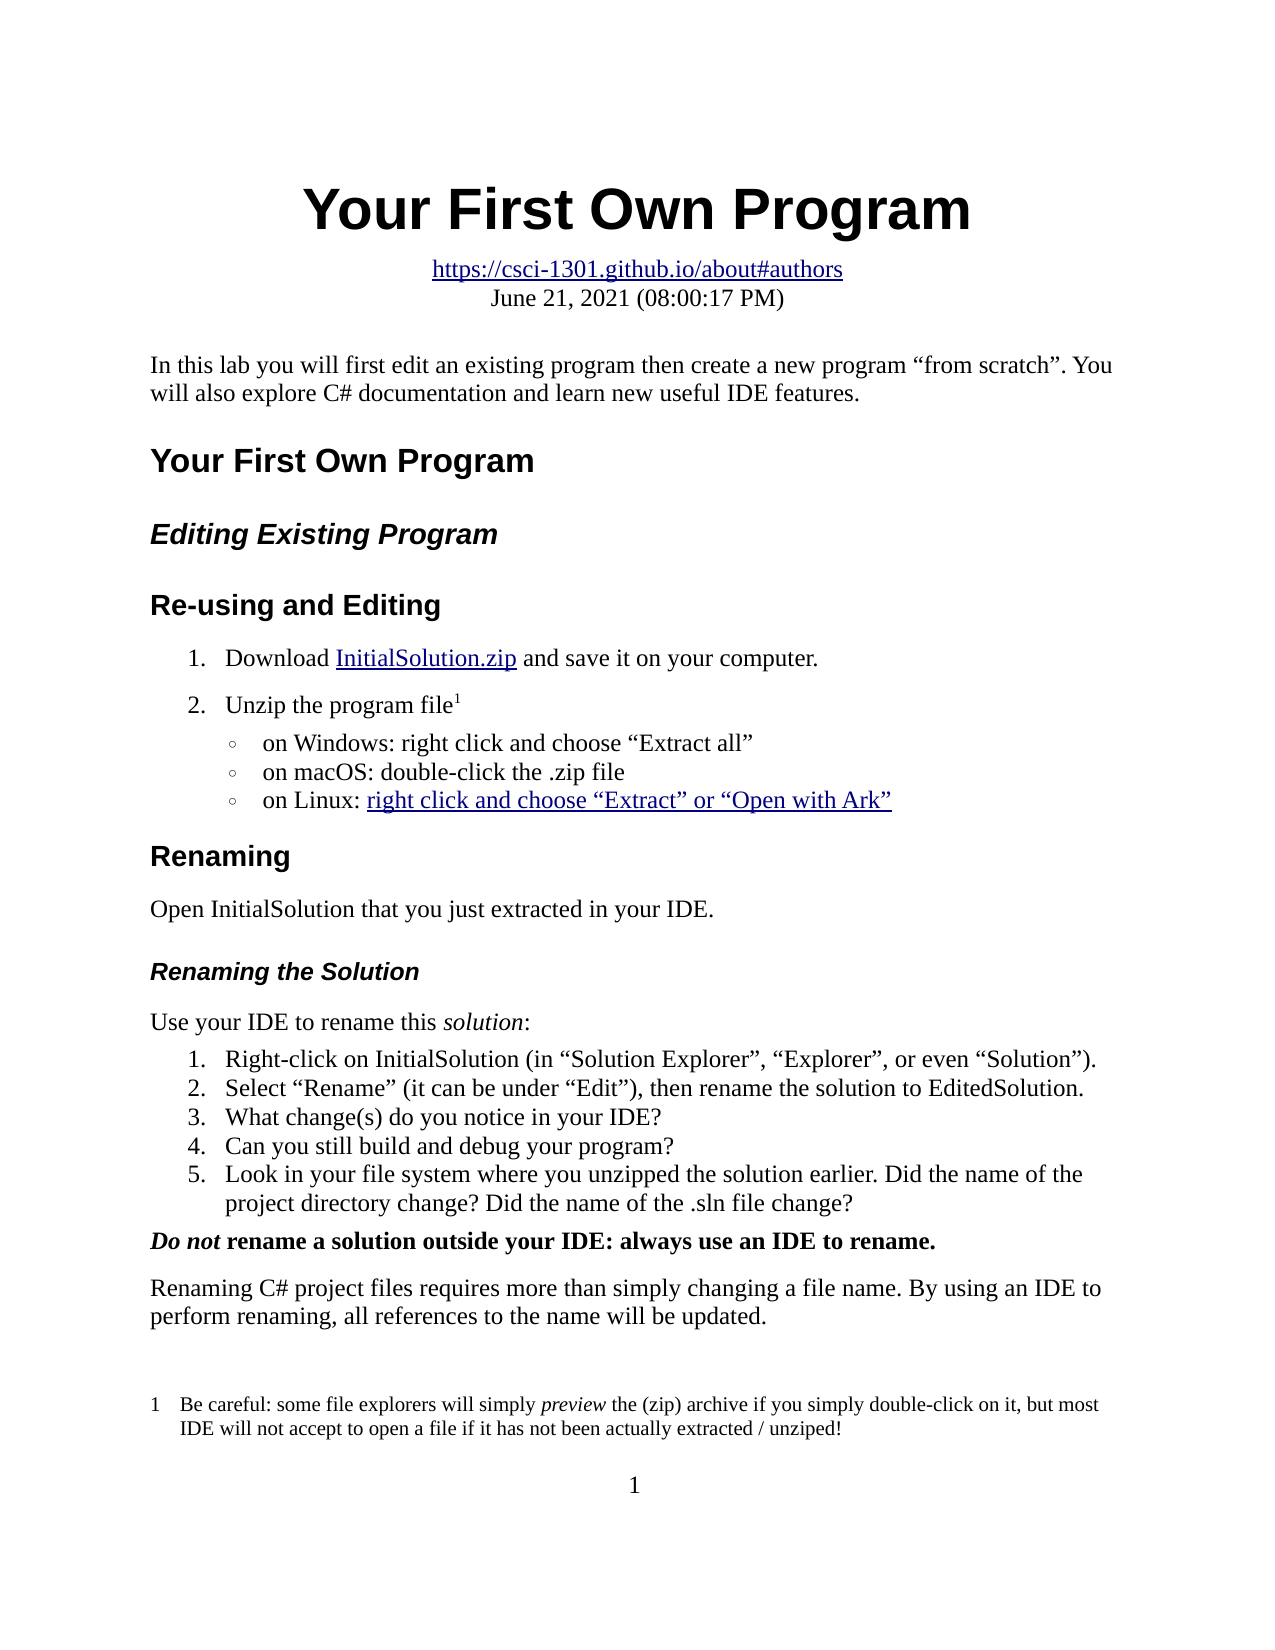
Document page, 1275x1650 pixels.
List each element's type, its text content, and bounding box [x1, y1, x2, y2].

list Right-click on InitialSolution (in “Solution Explorer”, “Explorer”, or even “Solution”). [187, 1044, 1125, 1073]
list on macOS: double-click the .zip file [225, 757, 1125, 785]
subtitle Your First Own Program [150, 441, 1125, 480]
subtitle Re-using and Editing [150, 588, 1125, 622]
text Do not rename a solution outside your IDE: always use an IDE to rename. [150, 1226, 1125, 1255]
list Download InitialSolution.zip and save it on your computer. [187, 643, 1125, 672]
subtitle Renaming the Solution [150, 957, 1125, 985]
text Renaming C# project files requires more than simply changing a file name. By using an IDE to perform renaming, all references to the name will be updated. [150, 1273, 1125, 1330]
subtitle Editing Existing Program [150, 517, 1125, 551]
list What change(s) do you notice in your IDE? [187, 1102, 1125, 1131]
text In this lab you will first edit an existing program then create a new program “from scratch”. You will also explore C# documentation and learn new useful IDE features. [150, 350, 1125, 407]
text https://csci-1301.github.io/about#authors [150, 254, 1125, 283]
list on Linux: right click and choose “Extract” or “Open with Ark” [225, 785, 1125, 814]
list Can you still build and debug your program? [187, 1131, 1125, 1159]
text Open InitialSolution that you just extracted in your IDE. [150, 894, 1125, 923]
list Be careful: some file explorers will simply preview the (zip) archive if you simply double-click on it, but most IDE will not accept to open a file if it has not been actually extracted / unziped! [150, 1392, 1125, 1440]
list Select “Rename” (it can be under “Edit”), then rename the solution to EditedSolution. [187, 1073, 1125, 1102]
list on Windows: right click and choose “Extract all” [225, 728, 1125, 757]
list Look in your file system where you unzipped the solution earlier. Did the name of the project directory change? Did the name of the .sln file change? [187, 1159, 1125, 1217]
text June 21, 2021 (08:00:17 PM) [150, 283, 1125, 312]
title Your First Own Program [150, 175, 1125, 242]
list Unzip the program file [187, 690, 1125, 719]
text Use your IDE to rename this solution: [150, 1007, 1125, 1036]
subtitle Renaming [150, 839, 1125, 873]
